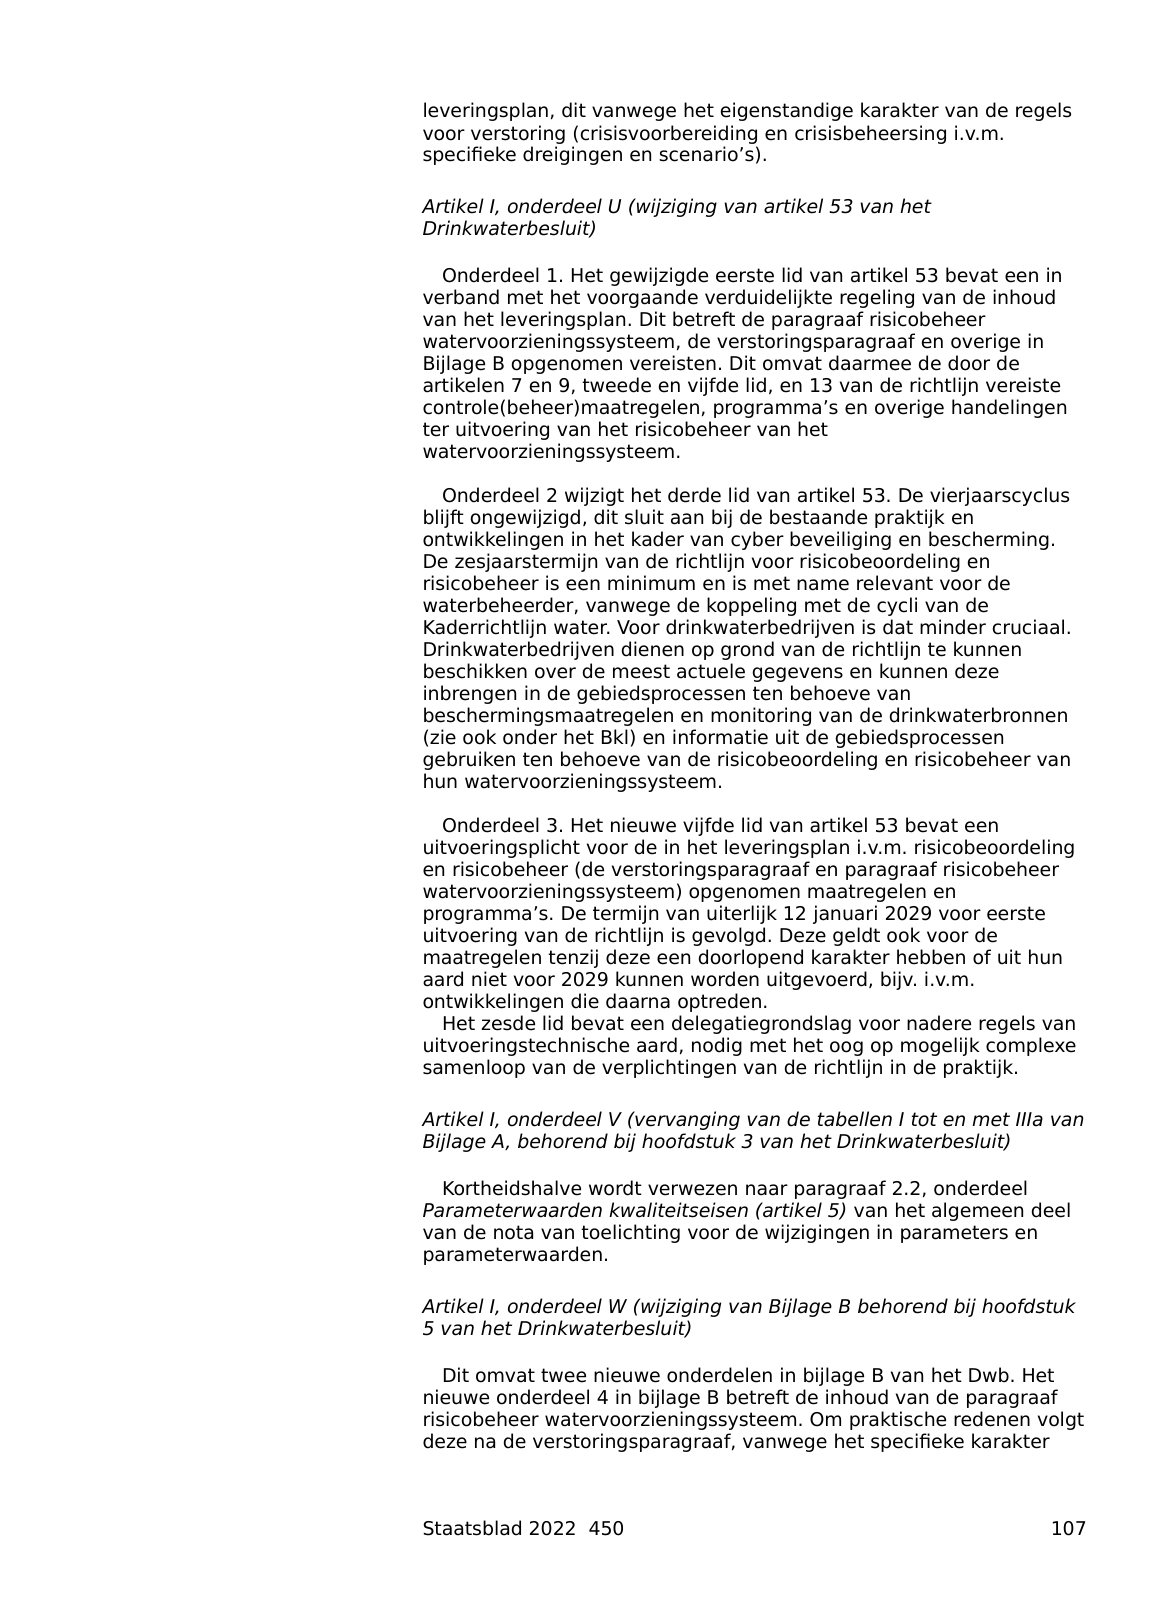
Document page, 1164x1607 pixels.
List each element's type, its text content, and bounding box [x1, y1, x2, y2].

subtitle Artikel I, onderdeel V (vervanging van de tabellen I tot en met IIIa van Bijlage A, behorend bij hoofdstuk 3 van het Drinkwaterbesluit) [422, 1109, 1087, 1153]
text Onderdeel 3. Het nieuwe vijfde lid van artikel 53 bevat een uitvoeringsplicht voor de in het leveringsplan i.v.m. risicobeoordeling en risicobeheer (de verstoringsparagraaf en paragraaf risicobeheer watervoorzieningssysteem) opgenomen maatregelen en programma’s. De termijn van uiterlijk 12 januari 2029 voor eerste uitvoering van de richtlijn is gevolgd. Deze geldt ook voor de maatregelen tenzij deze een doorlopend karakter hebben of uit hun aard niet voor 2029 kunnen worden uitgevoerd, bijv. i.v.m. ontwikkelingen die daarna optreden. [422, 815, 1087, 1013]
text leveringsplan, dit vanwege het eigenstandige karakter van de regels voor verstoring (crisisvoorbereiding en crisisbeheersing i.v.m. specifieke dreigingen en scenario’s). [422, 100, 1087, 166]
text Dit omvat twee nieuwe onderdelen in bijlage B van het Dwb. Het nieuwe onderdeel 4 in bijlage B betreft de inhoud van de paragraaf risicobeheer watervoorzieningssysteem. Om praktische redenen volgt deze na de verstoringsparagraaf, vanwege het specifieke karakter [422, 1365, 1087, 1453]
subtitle Artikel I, onderdeel W (wijziging van Bijlage B behorend bij hoofdstuk 5 van het Drinkwaterbesluit) [422, 1296, 1087, 1340]
text Kortheidshalve wordt verwezen naar paragraaf 2.2, onderdeel Parameterwaarden kwaliteitseisen (artikel 5) van het algemeen deel van de nota van toelichting voor de wijzigingen in parameters en parameterwaarden. [422, 1178, 1087, 1266]
text Onderdeel 2 wijzigt het derde lid van artikel 53. De vierjaarscyclus blijft ongewijzigd, dit sluit aan bij de bestaande praktijk en ontwikkelingen in het kader van cyber beveiliging en bescherming. De zesjaarstermijn van de richtlijn voor risicobeoordeling en risicobeheer is een minimum en is met name relevant voor de waterbeheerder, vanwege de koppeling met de cycli van de Kaderrichtlijn water. Voor drinkwaterbedrijven is dat minder cruciaal. Drinkwaterbedrijven dienen op grond van de richtlijn te kunnen beschikken over de meest actuele gegevens en kunnen deze inbrengen in de gebiedsprocessen ten behoeve van beschermingsmaatregelen en monitoring van de drinkwaterbronnen (zie ook onder het Bkl) en informatie uit de gebiedsprocessen gebruiken ten behoeve van de risicobeoordeling en risicobeheer van hun watervoorzieningssysteem. [422, 485, 1087, 793]
text Onderdeel 1. Het gewijzigde eerste lid van artikel 53 bevat een in verband met het voorgaande verduidelijkte regeling van de inhoud van het leveringsplan. Dit betreft de paragraaf risicobeheer watervoorzieningssysteem, de verstoringsparagraaf en overige in Bijlage B opgenomen vereisten. Dit omvat daarmee de door de artikelen 7 en 9, tweede en vijfde lid, en 13 van de richtlijn vereiste controle(beheer)maatregelen, programma’s en overige handelingen ter uitvoering van het risicobeheer van het watervoorzieningssysteem. [422, 265, 1087, 463]
text Het zesde lid bevat een delegatiegrondslag voor nadere regels van uitvoeringstechnische aard, nodig met het oog op mogelijk complexe samenloop van de verplichtingen van de richtlijn in de praktijk. [422, 1013, 1087, 1079]
subtitle Artikel I, onderdeel U (wijziging van artikel 53 van het Drinkwaterbesluit) [422, 196, 1087, 240]
